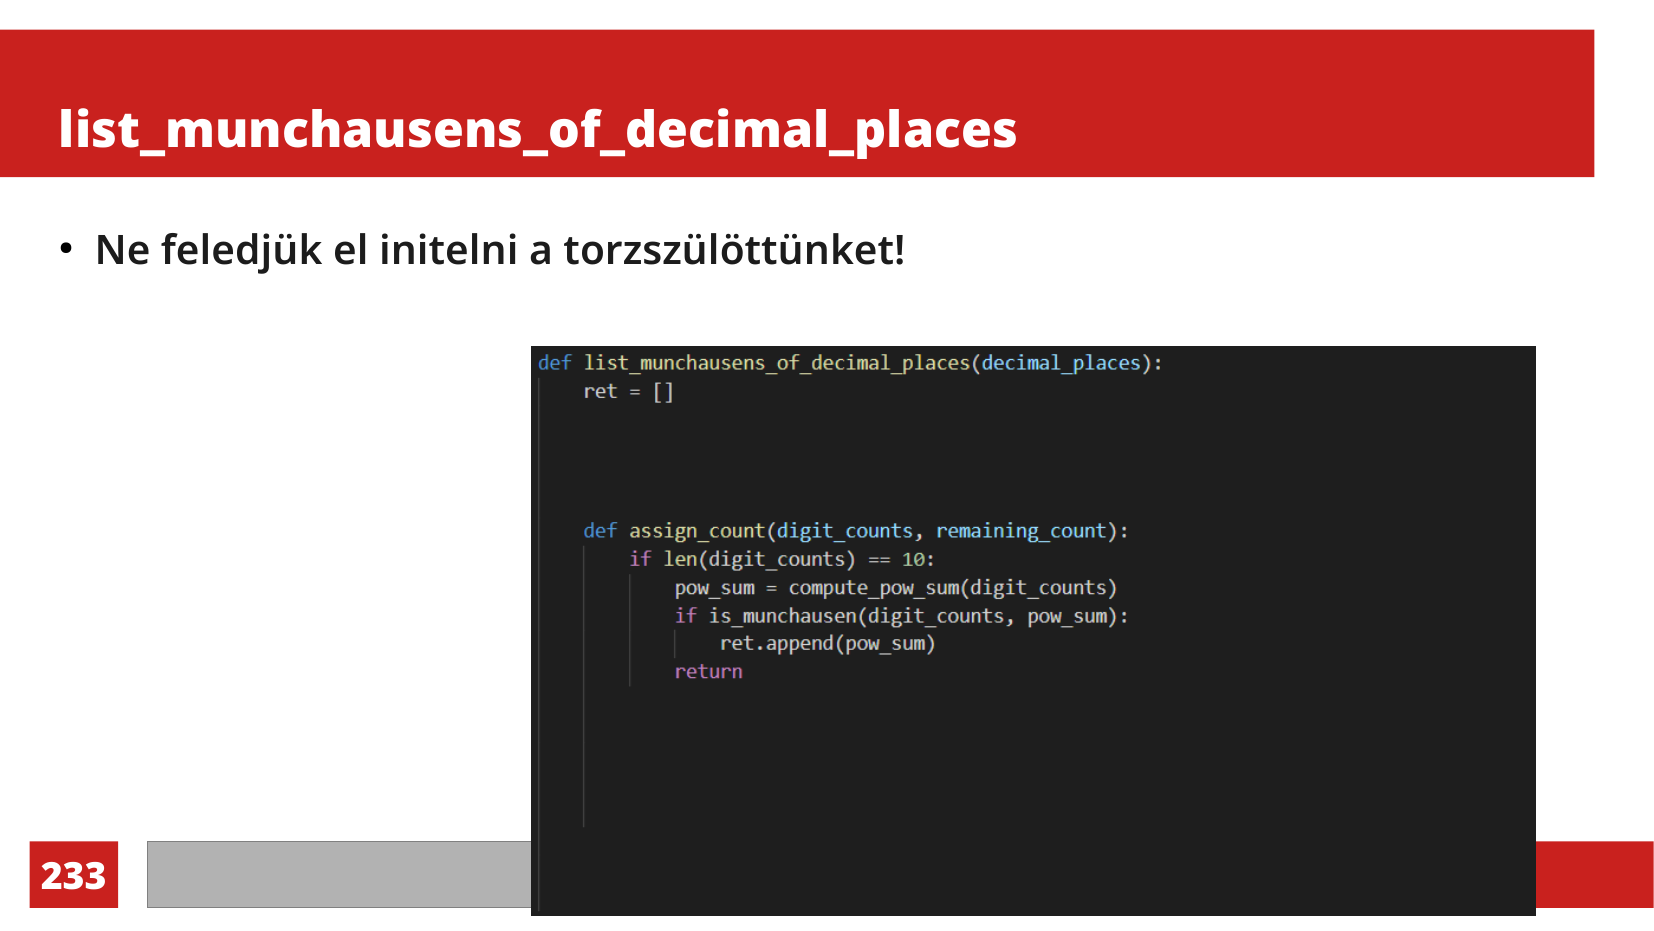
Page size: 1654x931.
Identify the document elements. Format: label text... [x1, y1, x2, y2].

title list_munchausens_of_decimal_places [59, 44, 1595, 163]
picture [531, 346, 1536, 916]
list Ne feledjük el initelni a torzszülöttünket! [59, 221, 1565, 739]
